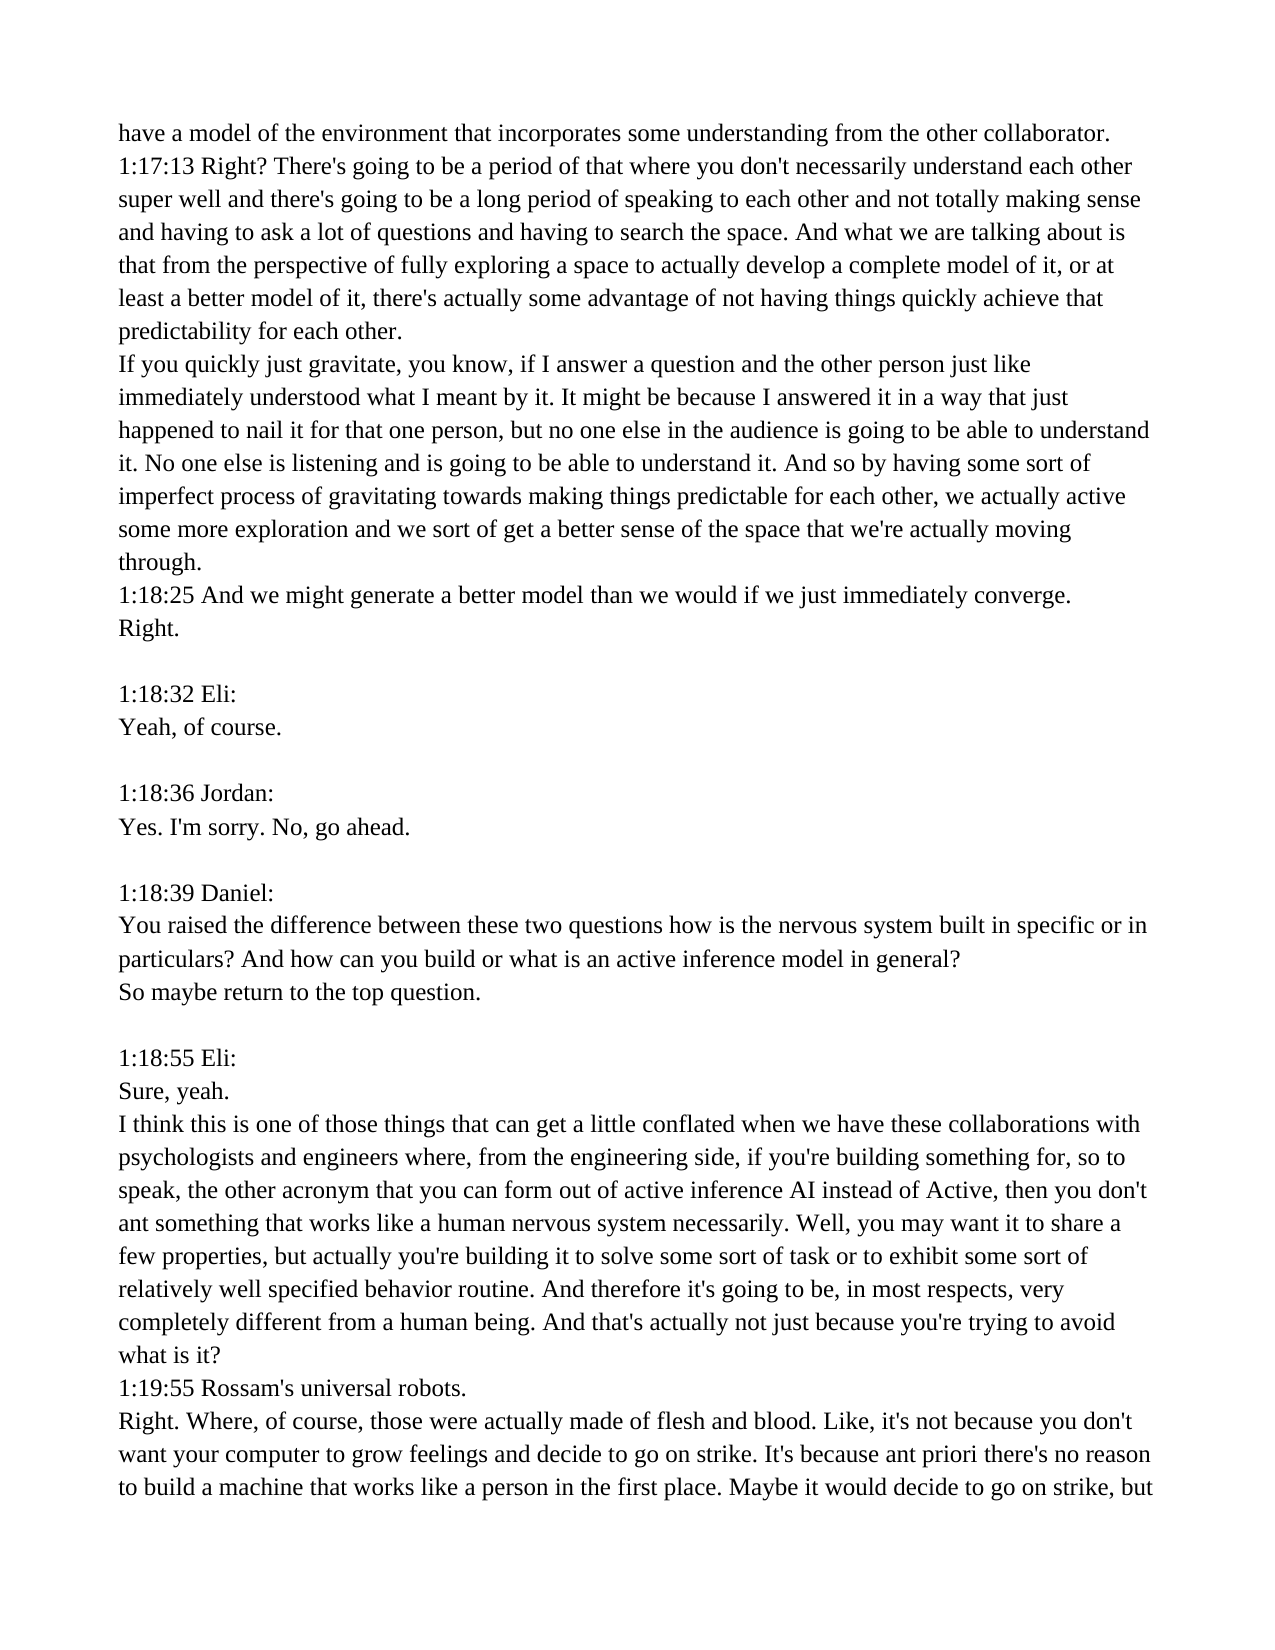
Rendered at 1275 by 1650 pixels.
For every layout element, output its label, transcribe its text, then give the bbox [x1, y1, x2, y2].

text I think this is one of those things that can get a little conflated when we have these collaborations with psychologists and engineers where, from the engineering side, if you're building something for, so to speak, the other acronym that you can form out of active inference AI instead of Active, then you don't ant something that works like a human nervous system necessarily. Well, you may want it to share a few properties, but actually you're building it to solve some sort of task or to exhibit some sort of relatively well specified behavior routine. And therefore it's going to be, in most respects, very completely different from a human being. And that's actually not just because you're trying to avoid what is it? [118, 1109, 1157, 1369]
text 1:18:25 And we might generate a better model than we would if we just immediately converge. [118, 580, 1157, 609]
text 1:18:32 Eli: [118, 679, 1157, 708]
text 1:18:39 Daniel: [118, 878, 1157, 906]
text have a model of the environment that incorporates some understanding from the other collaborator. [118, 118, 1157, 147]
text Right. [118, 613, 1157, 642]
text Right. Where, of course, those were actually made of flesh and blood. Like, it's not because you don't want your computer to grow feelings and decide to go on strike. It's because ant priori there's no reason to build a machine that works like a person in the first place. Maybe it would decide to go on strike, but [118, 1406, 1157, 1501]
text Yeah, of course. [118, 712, 1157, 741]
text Sure, yeah. [118, 1076, 1157, 1104]
text So maybe return to the top question. [118, 977, 1157, 1005]
text 1:18:36 Jordan: [118, 778, 1157, 807]
text 1:17:13 Right? There's going to be a period of that where you don't necessarily understand each other super well and there's going to be a long period of speaking to each other and not totally making sense and having to ask a lot of questions and having to search the space. And what we are talking about is that from the perspective of fully exploring a space to actually develop a complete model of it, or at least a better model of it, there's actually some advantage of not having things quickly achieve that predictability for each other. [118, 151, 1157, 345]
text 1:19:55 Rossam's universal robots. [118, 1373, 1157, 1402]
text Yes. I'm sorry. No, go ahead. [118, 812, 1157, 840]
text 1:18:55 Eli: [118, 1043, 1157, 1071]
text If you quickly just gravitate, you know, if I answer a question and the other person just like immediately understood what I meant by it. It might be because I answered it in a way that just happened to nail it for that one person, but no one else in the audience is going to be able to understand it. No one else is listening and is going to be able to understand it. And so by having some sort of imperfect process of gravitating towards making things predictable for each other, we actually active some more exploration and we sort of get a better sense of the space that we're actually moving through. [118, 349, 1157, 576]
text You raised the difference between these two questions how is the nervous system built in specific or in particulars? And how can you build or what is an active inference model in general? [118, 911, 1157, 972]
